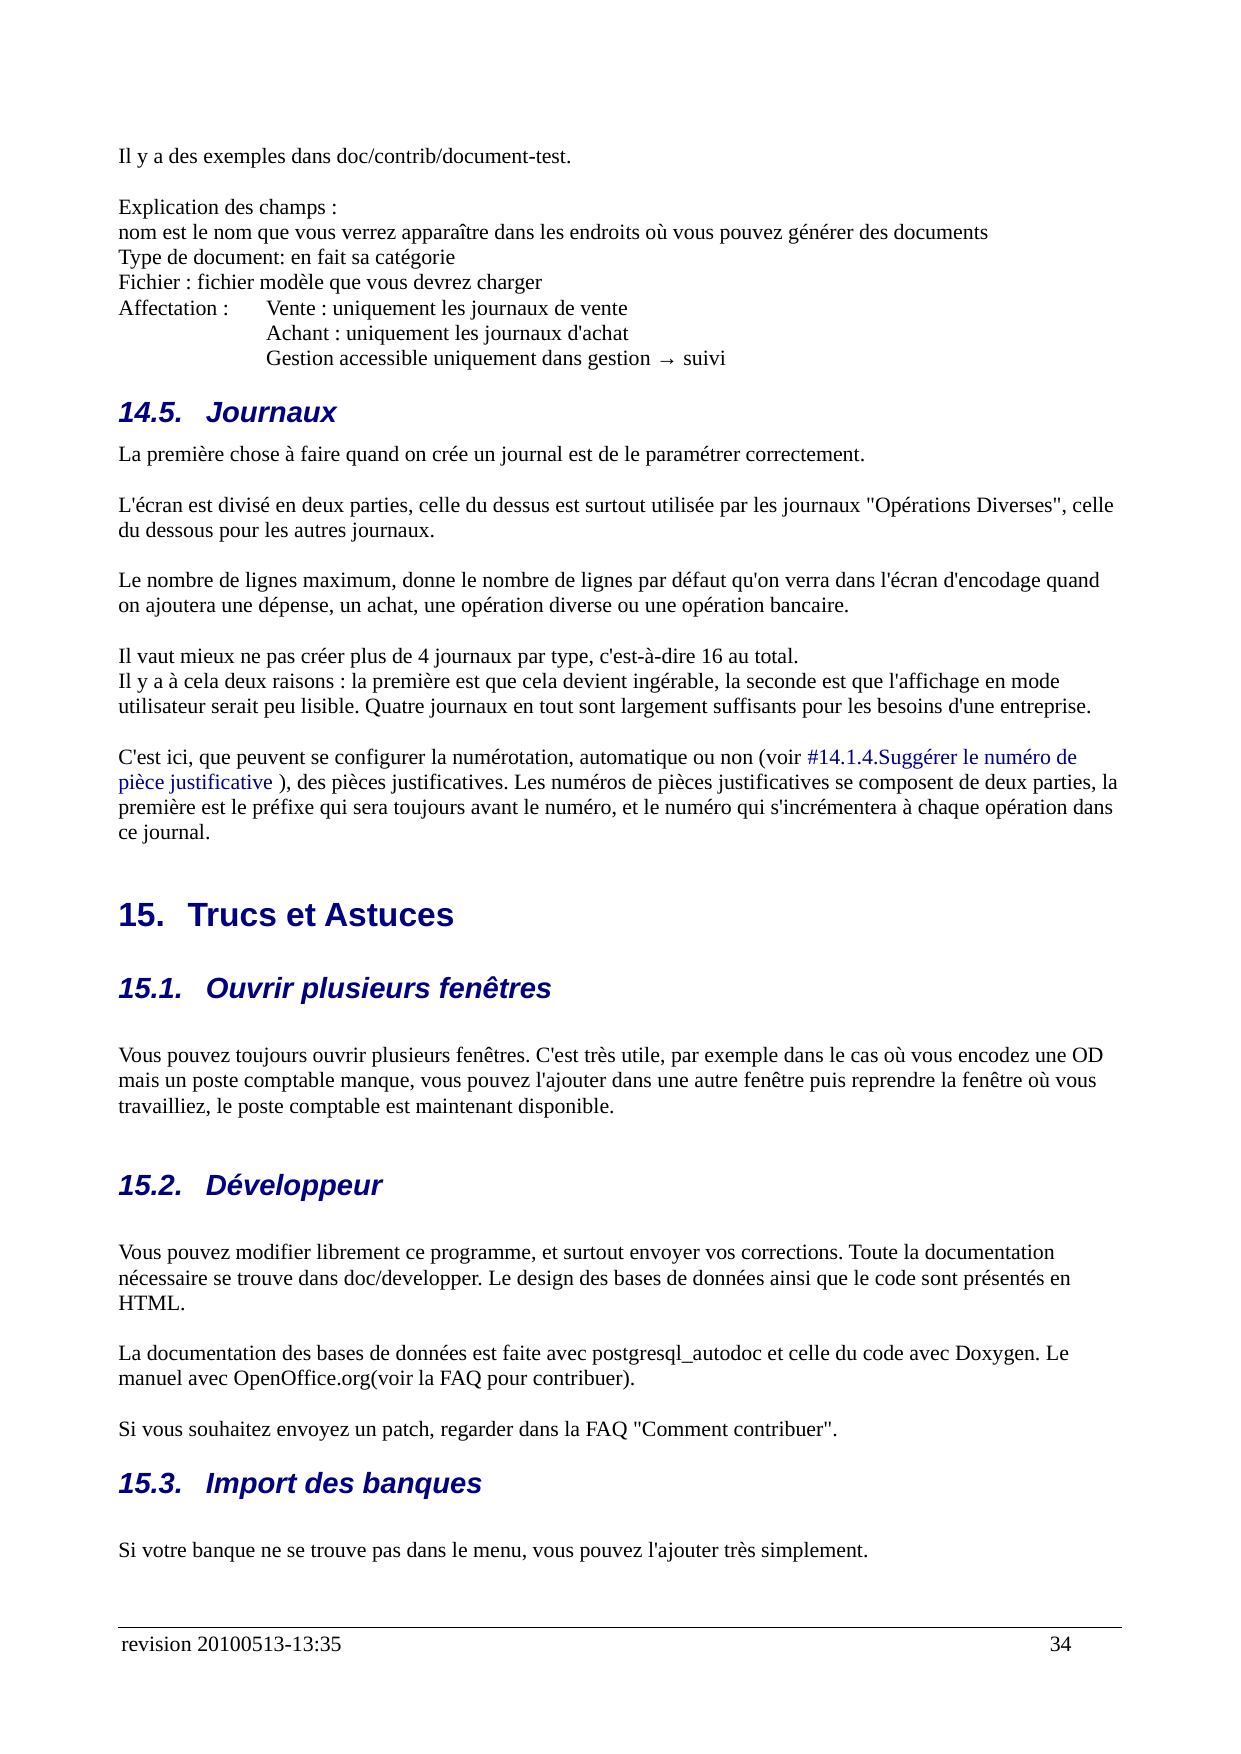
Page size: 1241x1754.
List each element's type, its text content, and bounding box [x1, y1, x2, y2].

text nom est le nom que vous verrez apparaître dans les endroits où vous pouvez générer des documents [118, 219, 1122, 244]
subtitle Journaux [118, 395, 1122, 429]
subtitle Trucs et Astuces [118, 895, 1122, 933]
subtitle Développeur [118, 1168, 1122, 1202]
subtitle Ouvrir plusieurs fenêtres [118, 971, 1122, 1004]
text Gestion accessible uniquement dans gestion → suivi [118, 345, 1122, 370]
text Explication des champs : [118, 194, 1122, 219]
text Achant : uniquement les journaux d'achat [118, 320, 1122, 345]
text Affectation : Vente : uniquement les journaux de vente [118, 294, 1122, 320]
text Il y a des exemples dans doc/contrib/document-test. [118, 143, 1122, 168]
text Vous pouvez toujours ouvrir plusieurs fenêtres. C'est très utile, par exemple dans le cas où vous encodez une OD mais un poste comptable manque, vous pouvez l'ajouter dans une autre fenêtre puis reprendre la fenêtre où vous travailliez, le poste comptable est maintenant disponible. [118, 1042, 1122, 1118]
text La documentation des bases de données est faite avec postgresql_autodoc et celle du code avec Doxygen. Le manuel avec OpenOffice.org(voir la FAQ pour contribuer). [118, 1340, 1122, 1391]
text Fichier : fichier modèle que vous devrez charger [118, 269, 1122, 294]
text Type de document: en fait sa catégorie [118, 244, 1122, 269]
text Le nombre de lignes maximum, donne le nombre de lignes par défaut qu'on verra dans l'écran d'encodage quand on ajoutera une dépense, un achat, une opération diverse ou une opération bancaire. [118, 567, 1122, 618]
text Si vous souhaitez envoyez un patch, regarder dans la FAQ "Comment contribuer". [118, 1416, 1122, 1441]
text L'écran est divisé en deux parties, celle du dessus est surtout utilisée par les journaux "Opérations Diverses", celle du dessous pour les autres journaux. [118, 492, 1122, 542]
subtitle Import des banques [118, 1466, 1122, 1499]
text Il y a à cela deux raisons : la première est que cela devient ingérable, la seconde est que l'affichage en mode utilisateur serait peu lisible. Quatre journaux en tout sont largement suffisants pour les besoins d'une entreprise. [118, 668, 1122, 718]
text La première chose à faire quand on crée un journal est de le paramétrer correctement. [118, 441, 1122, 466]
text Si votre banque ne se trouve pas dans le menu, vous pouvez l'ajouter très simplement. [118, 1537, 1122, 1562]
text Il vaut mieux ne pas créer plus de 4 journaux par type, c'est-à-dire 16 au total. [118, 643, 1122, 668]
text Vous pouvez modifier librement ce programme, et surtout envoyer vos corrections. Toute la documentation nécessaire se trouve dans doc/developper. Le design des bases de données ainsi que le code sont présentés en HTML. [118, 1239, 1122, 1315]
text C'est ici, que peuvent se configurer la numérotation, automatique ou non (voir #14.1.4.Suggérer le numéro de pièce justificative ), des pièces justificatives. Les numéros de pièces justificatives se composent de deux parties, la première est le préfixe qui sera toujours avant le numéro, et le numéro qui s'incrémentera à chaque opération dans ce journal. [118, 744, 1122, 844]
